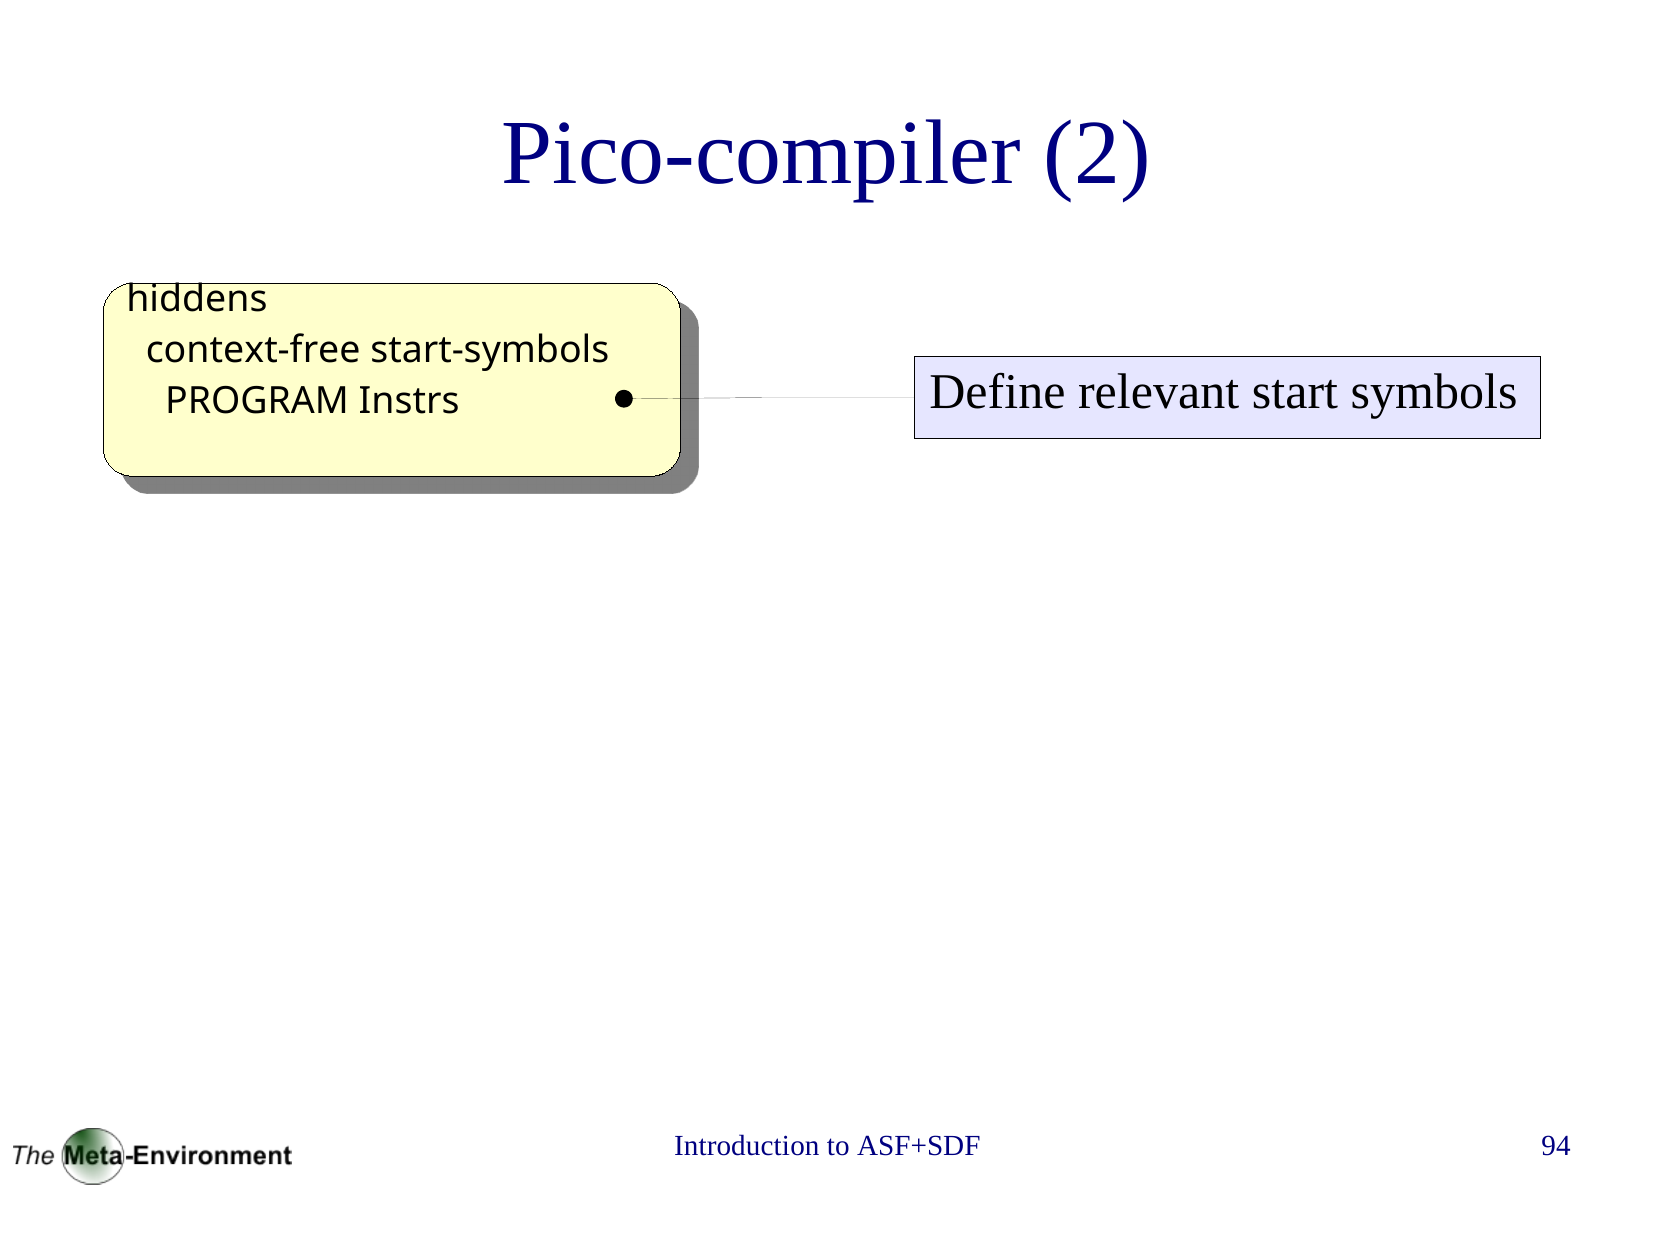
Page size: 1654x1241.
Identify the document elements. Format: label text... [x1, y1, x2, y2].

text_box Define relevant start symbols [914, 356, 1541, 439]
text_box hiddens context-free start-symbols PROGRAM Instrs [111, 263, 1191, 488]
title Pico-compiler (2) [82, 49, 1571, 257]
picture [13, 1128, 292, 1185]
text_box [103, 292, 111, 467]
